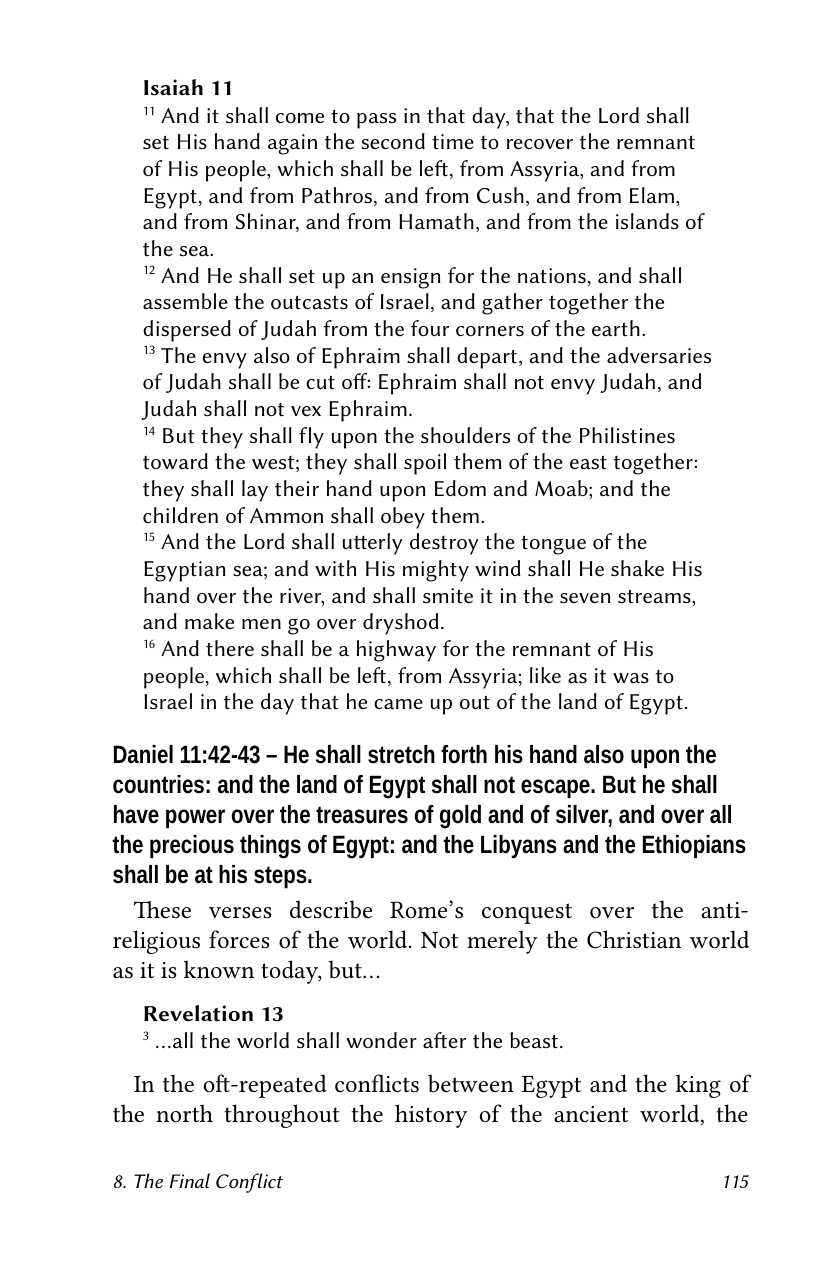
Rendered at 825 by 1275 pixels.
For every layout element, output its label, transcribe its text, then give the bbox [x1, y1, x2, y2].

text 13 The envy also of Ephraim shall depart, and the adversaries of Judah shall be cut off: Ephraim shall not envy Judah, and Judah shall not vex Ephraim. [142, 343, 720, 422]
text 11 And it shall come to pass in that day, that the Lord shall set His hand again the second time to recover the remnant of His people, which shall be left, from Assyria, and from Egypt, and from Pathros, and from Cush, and from Elam, and from Shinar, and from Hamath, and from the islands of the sea. [142, 103, 720, 262]
text Revelation 13 [142, 1001, 750, 1027]
text 16 And there shall be a highway for the remnant of His people, which shall be left, from Assyria; like as it was to Israel in the day that he came up out of the land of Egypt. [142, 636, 720, 715]
text 15 And the Lord shall utterly destroy the tongue of the Egyptian sea; and with His mighty wind shall He shake His hand over the river, and shall smite it in the seven streams, and make men go over dryshod. [142, 529, 720, 635]
text 3 ...all the world shall wonder after the beast. [142, 1028, 720, 1054]
text Daniel 11:42-43 – He shall stretch forth his hand also upon the countries: and the land of Egypt shall not escape. But he shall have power over the treasures of gold and of silver, and over all the precious things of Egypt: and the Libyans and the Ethiopians shall be at his steps. [112, 740, 750, 888]
text 14 But they shall fly upon the shoulders of the Philistines toward the west; they shall spoil them of the east together: they shall lay their hand upon Edom and Moab; and the children of Ammon shall obey them. [142, 423, 720, 529]
text In the oft-repeated conflicts between Egypt and the king of the north throughout the history of the ancient world, the [112, 1070, 750, 1128]
text Isaiah 11 [142, 75, 750, 101]
text 12 And He shall set up an ensign for the nations, and shall assemble the outcasts of Israel, and gather together the dispersed of Judah from the four corners of the earth. [142, 263, 720, 342]
text These verses describe Rome’s conquest over the anti-religious forces of the world. Not merely the Christian world as it is known today, but... [112, 896, 750, 984]
